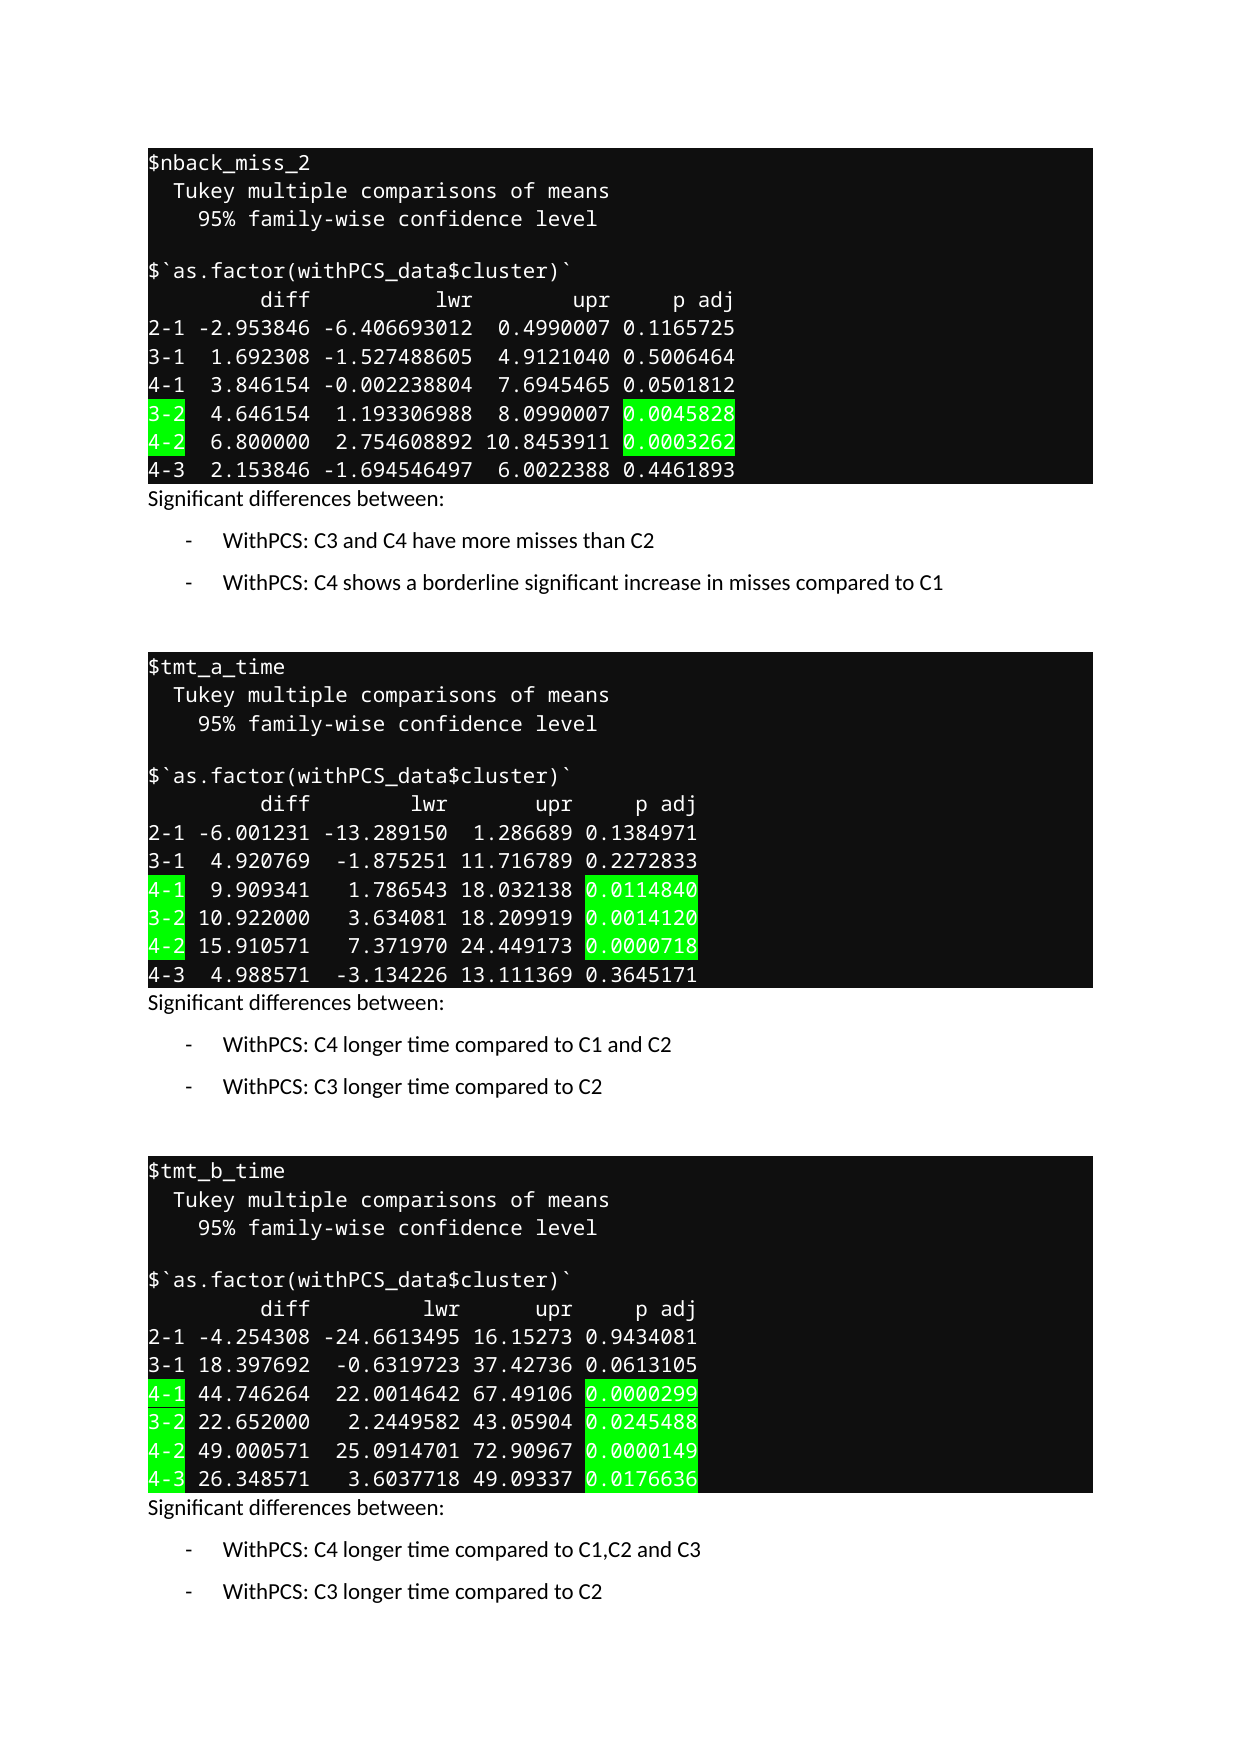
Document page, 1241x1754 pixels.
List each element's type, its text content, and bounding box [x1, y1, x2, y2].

text 4-2 49.000571 25.0914701 72.90967 0.0000149 [148, 1436, 1093, 1464]
text 95% family-wise confidence level [148, 709, 1093, 737]
text 95% family-wise confidence level [148, 1213, 1093, 1242]
list WithPCS: C3 and C4 have more misses than C2 [185, 526, 1093, 554]
text 3-2 4.646154 1.193306988 8.0990007 0.0045828 [148, 399, 1093, 427]
text 3-1 18.397692 -0.6319723 37.42736 0.0613105 [148, 1351, 1093, 1379]
text 3-2 10.922000 3.634081 18.209919 0.0014120 [148, 903, 1093, 932]
text 3-2 22.652000 2.2449582 43.05904 0.0245488 [148, 1407, 1093, 1436]
text 4-3 4.988571 -3.134226 13.111369 0.3645171 [148, 960, 1093, 988]
text 3-1 4.920769 -1.875251 11.716789 0.2272833 [148, 846, 1093, 875]
text 4-2 6.800000 2.754608892 10.8453911 0.0003262 [148, 427, 1093, 456]
text 4-1 3.846154 -0.002238804 7.6945465 0.0501812 [148, 370, 1093, 399]
text $`as.factor(withPCS_data$cluster)` [148, 761, 1093, 789]
text 95% family-wise confidence level [148, 204, 1093, 233]
text Significant differences between: [148, 1493, 1093, 1521]
text $`as.factor(withPCS_data$cluster)` [148, 257, 1093, 285]
text diff lwr upr p adj [148, 1294, 1093, 1322]
text $`as.factor(withPCS_data$cluster)` [148, 1265, 1093, 1294]
text 4-1 9.909341 1.786543 18.032138 0.0114840 [148, 875, 1093, 903]
text Tukey multiple comparisons of means [148, 680, 1093, 709]
text 4-3 26.348571 3.6037718 49.09337 0.0176636 [148, 1464, 1093, 1493]
text 2-1 -4.254308 -24.6613495 16.15273 0.9434081 [148, 1322, 1093, 1351]
text Significant differences between: [148, 988, 1093, 1016]
list WithPCS: C3 longer time compared to C2 [185, 1577, 1093, 1605]
text 4-1 44.746264 22.0014642 67.49106 0.0000299 [148, 1379, 1093, 1407]
list WithPCS: C4 longer time compared to C1 and C2 [185, 1030, 1093, 1058]
list WithPCS: C3 longer time compared to C2 [185, 1072, 1093, 1100]
text Tukey multiple comparisons of means [148, 1185, 1093, 1213]
text 3-1 1.692308 -1.527488605 4.9121040 0.5006464 [148, 342, 1093, 370]
list WithPCS: C4 shows a borderline significant increase in misses compared to C1 [185, 568, 1093, 596]
text Tukey multiple comparisons of means [148, 176, 1093, 204]
text diff lwr upr p adj [148, 285, 1093, 313]
text $tmt_a_time [148, 652, 1093, 680]
text diff lwr upr p adj [148, 789, 1093, 818]
text 2-1 -2.953846 -6.406693012 0.4990007 0.1165725 [148, 313, 1093, 342]
text 2-1 -6.001231 -13.289150 1.286689 0.1384971 [148, 818, 1093, 846]
text $nback_miss_2 [148, 148, 1093, 176]
list WithPCS: C4 longer time compared to C1,C2 and C3 [185, 1535, 1093, 1563]
text 4-2 15.910571 7.371970 24.449173 0.0000718 [148, 932, 1093, 960]
text $tmt_b_time [148, 1156, 1093, 1185]
text Significant differences between: [148, 484, 1093, 512]
text 4-3 2.153846 -1.694546497 6.0022388 0.4461893 [148, 456, 1093, 484]
